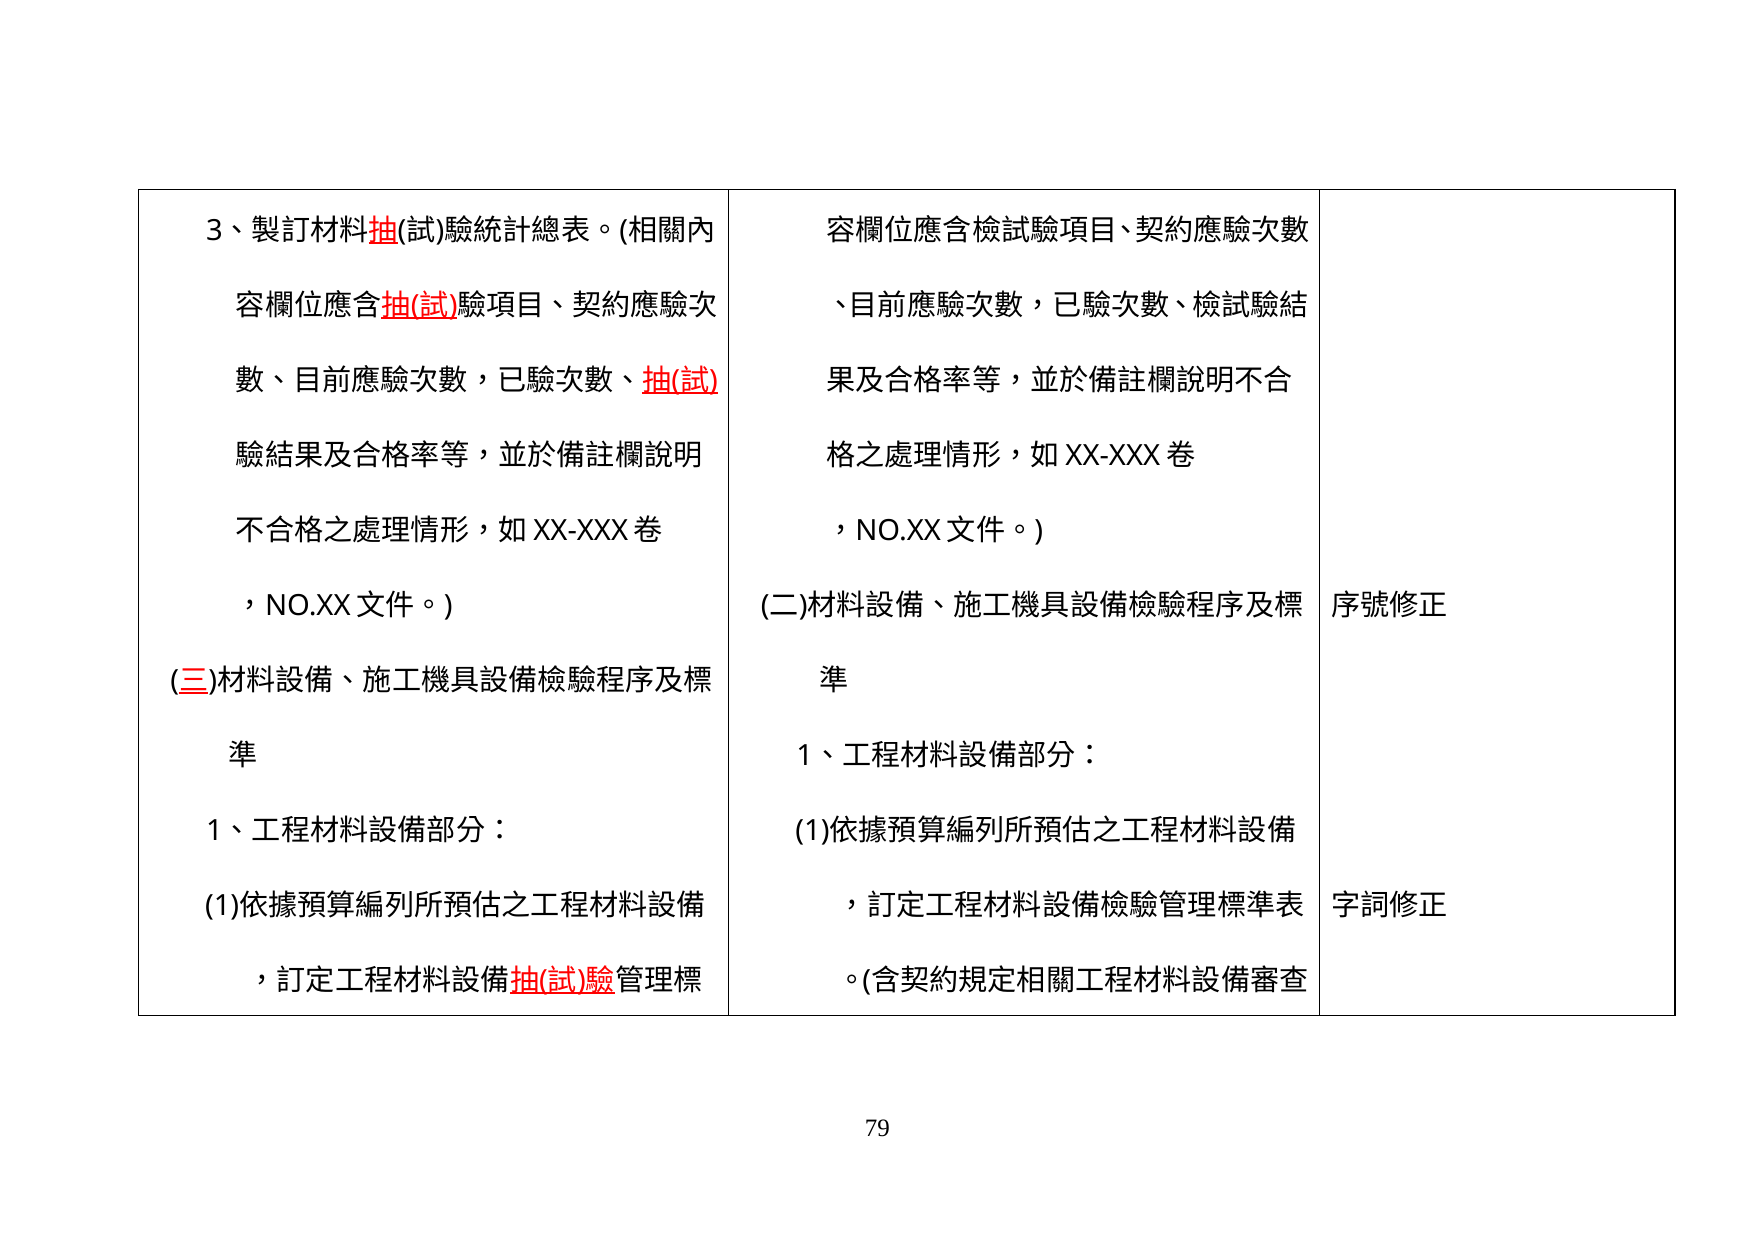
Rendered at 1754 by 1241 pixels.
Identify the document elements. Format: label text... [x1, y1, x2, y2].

table_cell 3、製訂材料抽(試)驗統計總表。(相關內容欄位應含抽(試)驗項目、契約應驗次數、目前應驗次數，已驗次數、抽(試)驗結果及合格率等，並於備註欄說明不合格之處理情形，如XX-XXX卷，NO.XX文件。) (三)材料設備、施工機具設備檢驗程序及標準 1、工程材料設備部分： (1)依據預算編列所預估之工程材料設備，訂定工程材料設備抽(試)驗管理標 [139, 190, 728, 1015]
table_cell 序號修正 字詞修正 [1320, 190, 1674, 1015]
table_cell 容欄位應含檢試驗項目、契約應驗次數、目前應驗次數，已驗次數、檢試驗結果及合格率等，並於備註欄說明不合格之處理情形，如XX-XXX卷，NO.XX文件。) (二)材料設備、施工機具設備檢驗程序及標準 1、工程材料設備部分： (1)依據預算編列所預估之工程材料設備，訂定工程材料設備檢驗管理標準表。(含契約規定相關工程材料設備審查 [729, 190, 1319, 1015]
